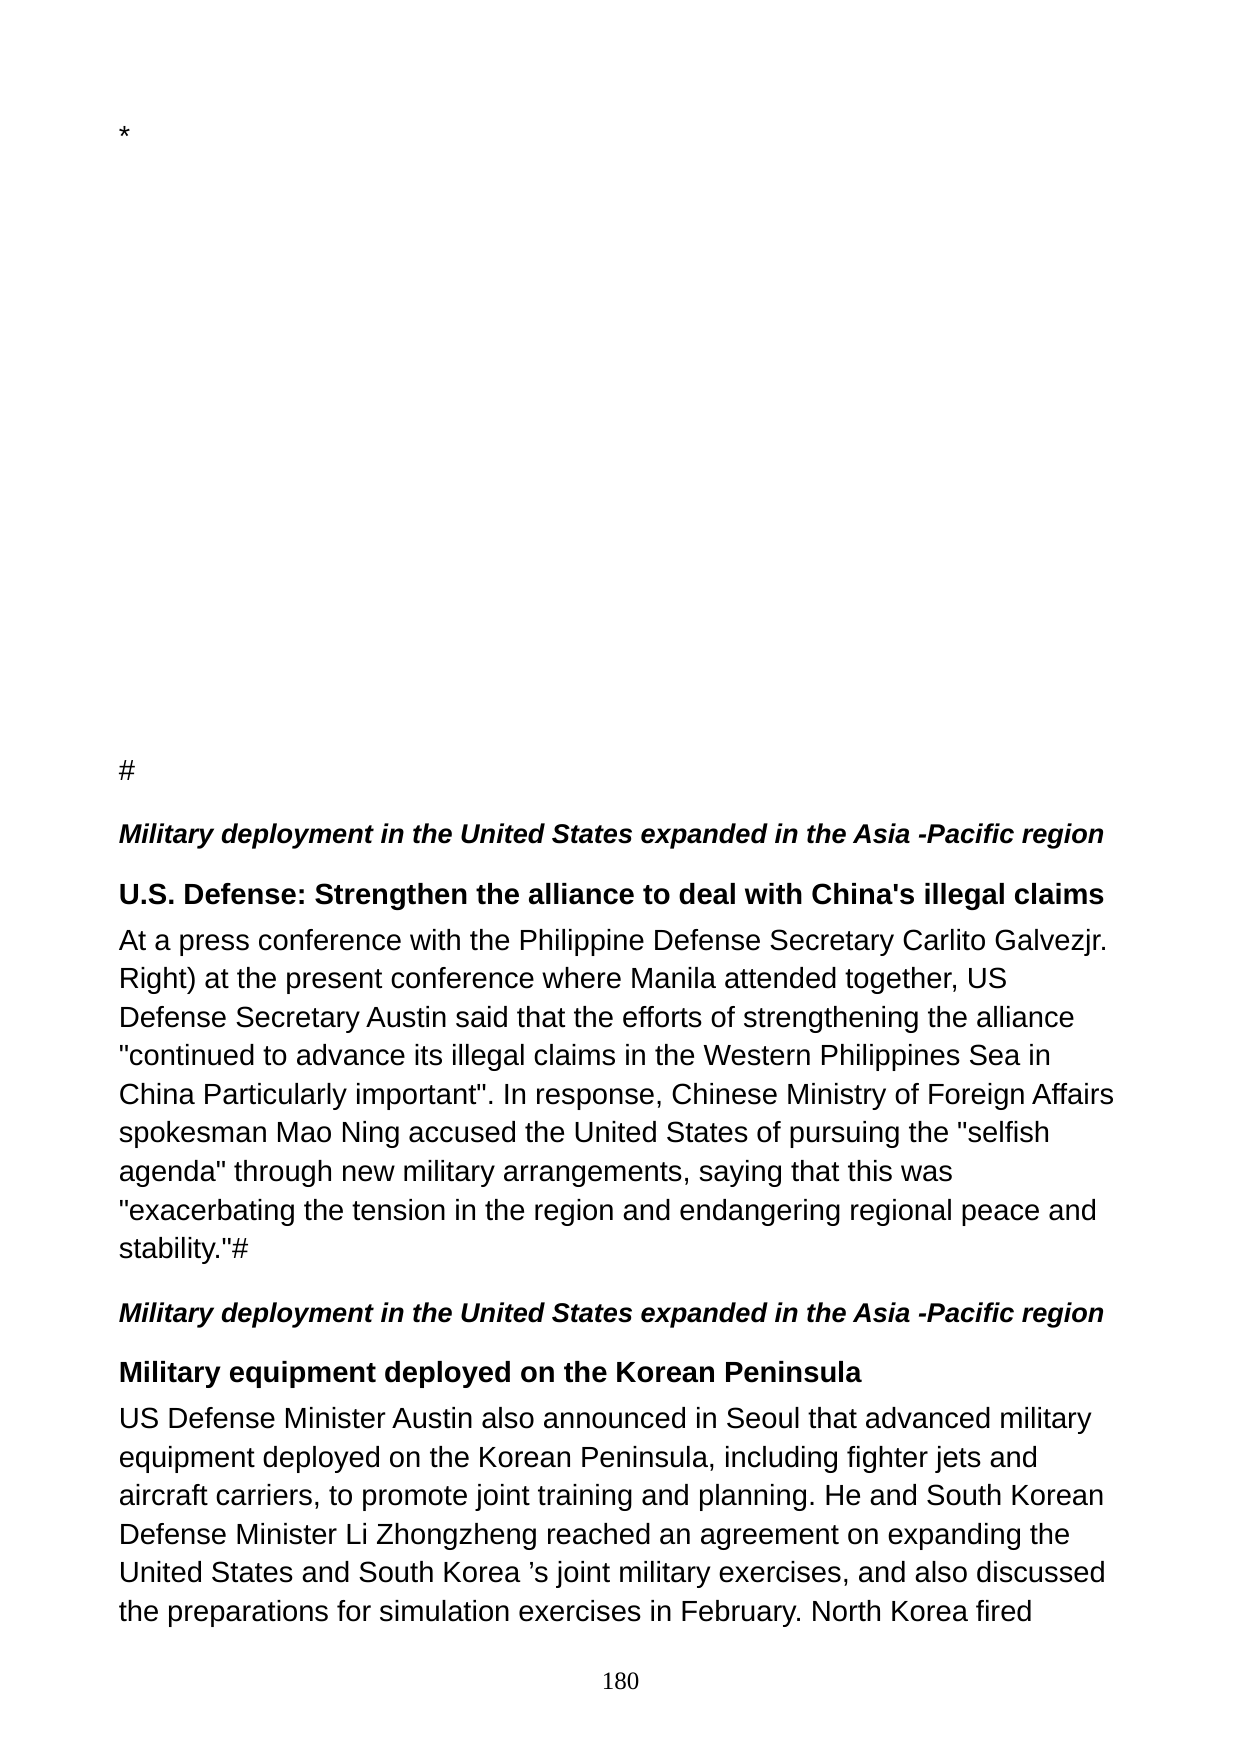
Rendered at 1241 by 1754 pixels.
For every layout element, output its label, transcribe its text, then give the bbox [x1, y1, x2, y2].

subtitle Military deployment in the United States expanded in the Asia -Pacific region [118, 1297, 1122, 1328]
text At a press conference with the Philippine Defense Secretary Carlito Galvezjr. Right) at the present conference where Manila attended together, US Defense Secretary Austin said that the efforts of strengthening the alliance "continued to advance its illegal claims in the Western Philippines Sea in China Particularly important". In response, Chinese Ministry of Foreign Affairs spokesman Mao Ning accused the United States of pursuing the "selfish agenda" through new military arrangements, saying that this was "exacerbating the tension in the region and endangering regional peace and stability."# [118, 923, 1122, 1264]
text US Defense Minister Austin also announced in Seoul that advanced military equipment deployed on the Korean Peninsula, including fighter jets and aircraft carriers, to promote joint training and planning. He and South Korean Defense Minister Li Zhongzheng reached an agreement on expanding the United States and South Korea ’s joint military exercises, and also discussed the preparations for simulation exercises in February. North Korea fired [118, 1401, 1122, 1627]
subtitle Military deployment in the United States expanded in the Asia -Pacific region [118, 818, 1122, 849]
subtitle U.S. Defense: Strengthen the alliance to deal with China's illegal claims [118, 877, 1122, 910]
text * # [118, 118, 1122, 786]
subtitle Military equipment deployed on the Korean Peninsula [118, 1355, 1122, 1388]
